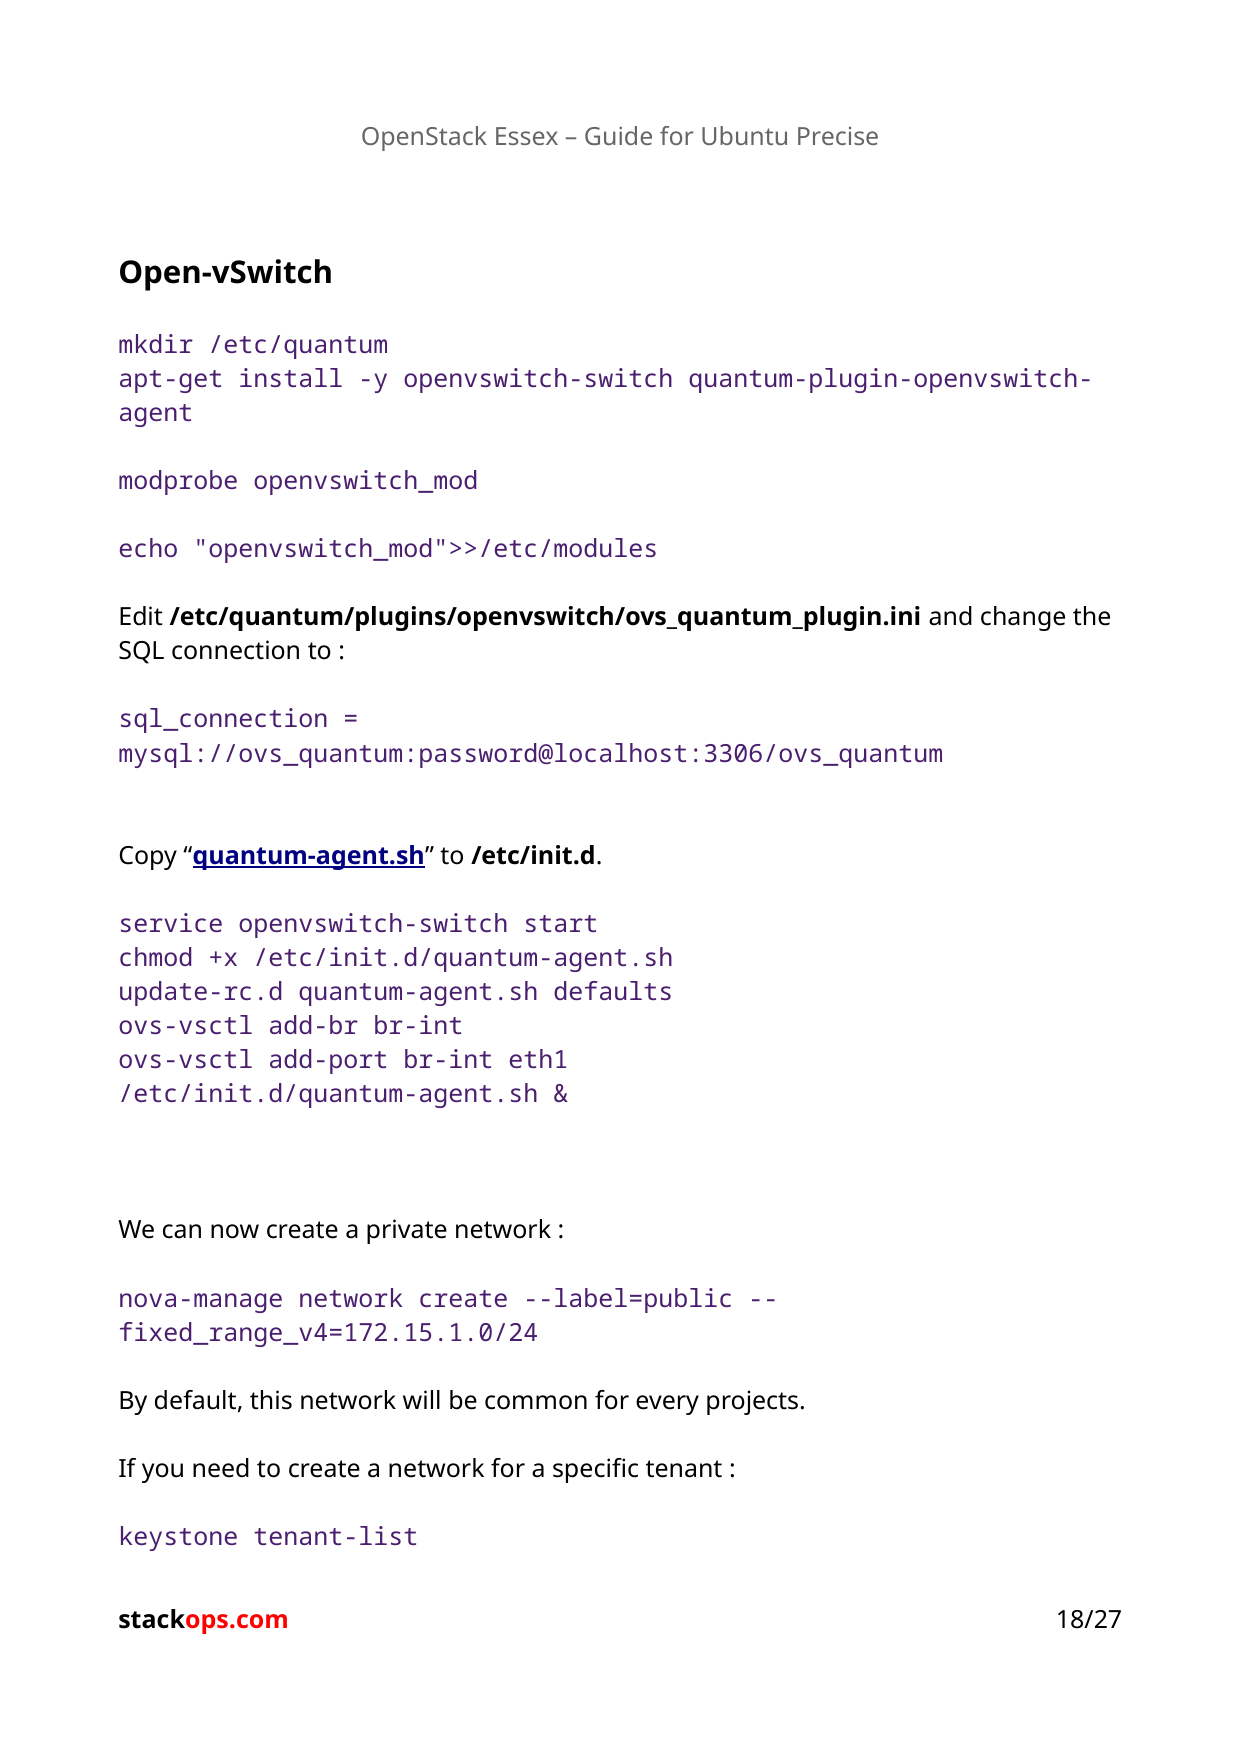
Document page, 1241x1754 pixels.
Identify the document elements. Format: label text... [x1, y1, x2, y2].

text echo "openvswitch_mod">>/etc/modules [118, 531, 1122, 565]
text ovs-vsctl add-br br-int [118, 1008, 1122, 1042]
text If you need to create a network for a specific tenant : [118, 1451, 1122, 1484]
text /etc/init.d/quantum-agent.sh & [118, 1076, 1122, 1110]
text Edit /etc/quantum/plugins/openvswitch/ovs_quantum_plugin.ini and change the SQL connection to : [118, 599, 1122, 667]
text modprobe openvswitch_mod [118, 463, 1122, 497]
text keystone tenant-list [118, 1519, 1122, 1553]
text By default, this network will be common for every projects. [118, 1382, 1122, 1416]
text update-rc.d quantum-agent.sh defaults [118, 974, 1122, 1008]
text nova-manage network create --label=public --fixed_range_v4=172.15.1.0/24 [118, 1280, 1122, 1348]
text service openvswitch-switch start [118, 906, 1122, 939]
text apt-get install -y openvswitch-switch quantum-plugin-openvswitch-agent [118, 361, 1122, 429]
text sql_connection = mysql://ovs_quantum:password@localhost:3306/ovs_quantum [118, 701, 1122, 769]
text Copy “quantum-agent.sh” to /etc/init.d. [118, 837, 1122, 871]
text mkdir /etc/quantum [118, 326, 1122, 361]
text Open-vSwitch [118, 250, 1122, 292]
text chmod +x /etc/init.d/quantum-agent.sh [118, 939, 1122, 974]
text ovs-vsctl add-port br-int eth1 [118, 1042, 1122, 1076]
text We can now create a private network : [118, 1212, 1122, 1246]
